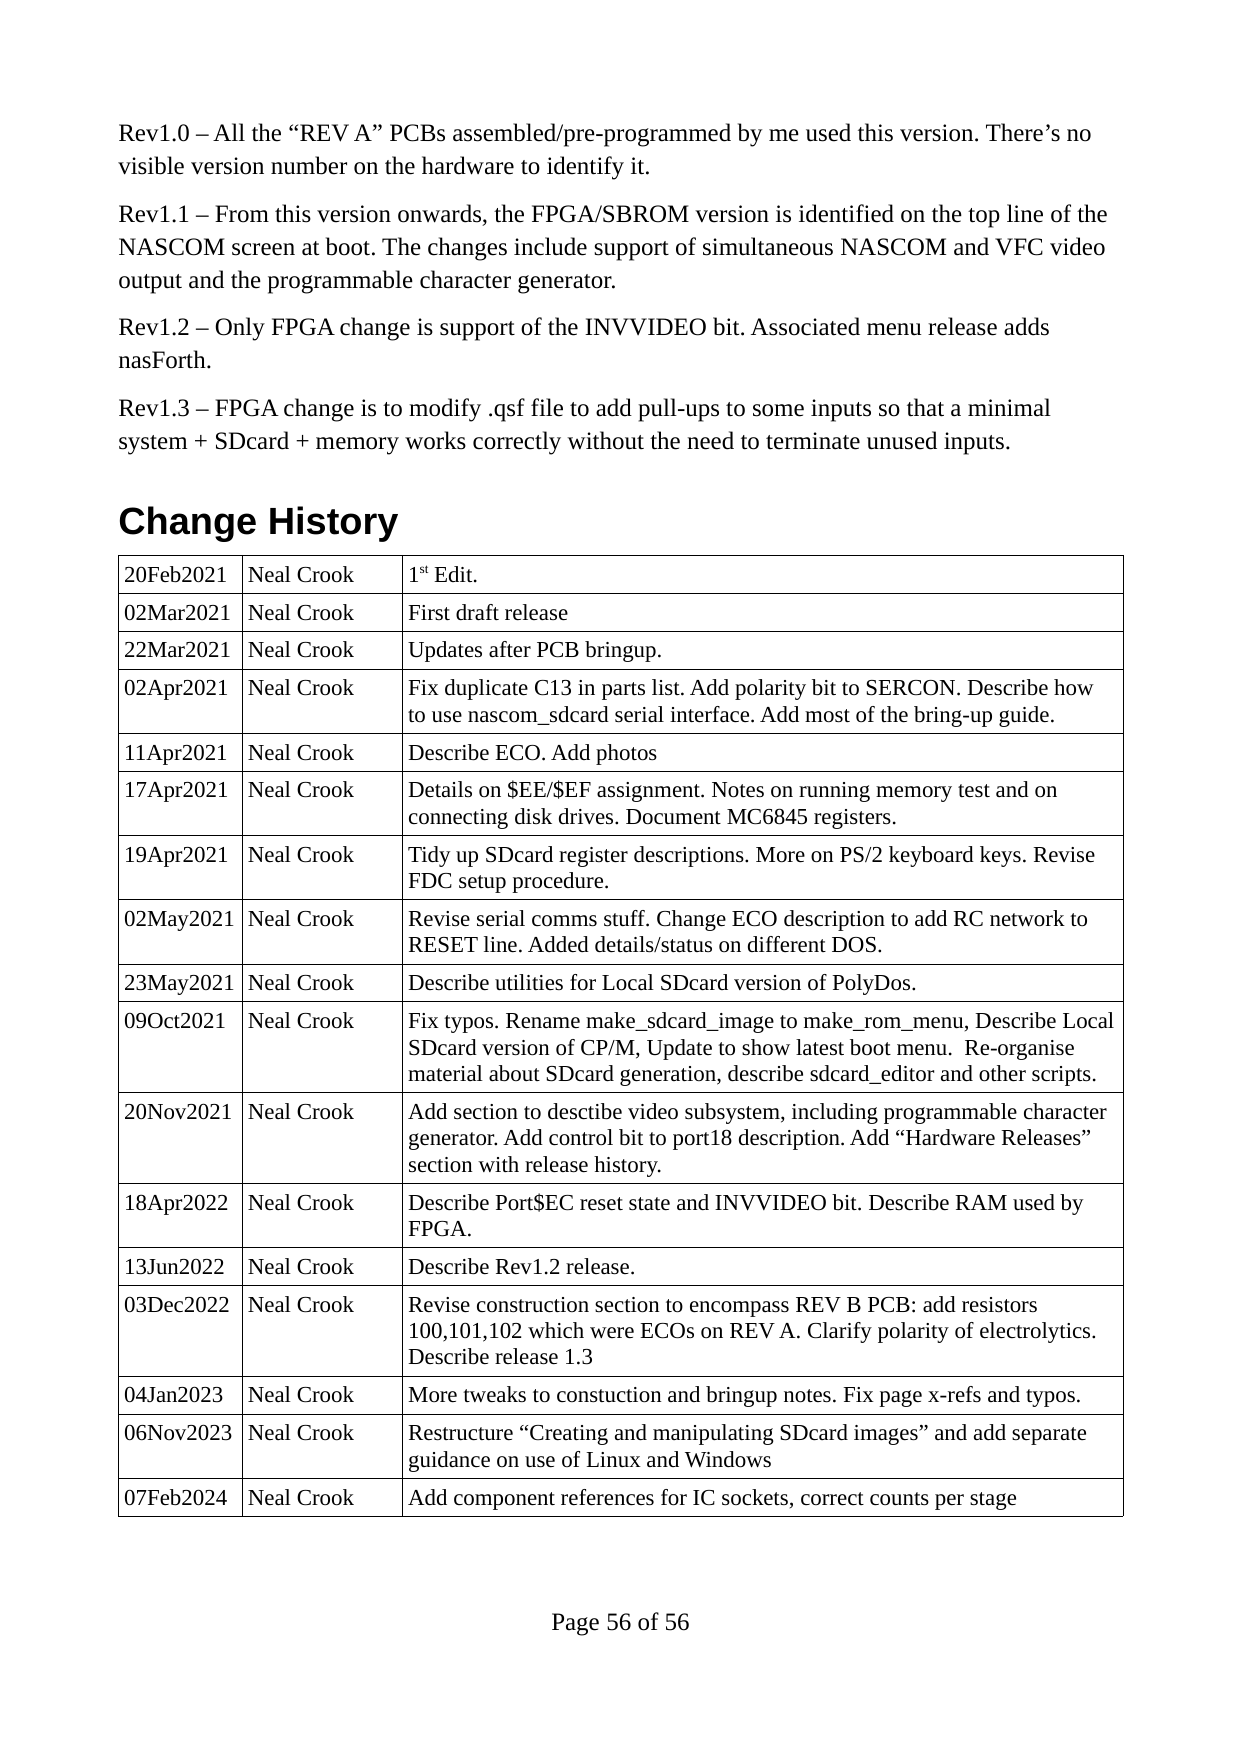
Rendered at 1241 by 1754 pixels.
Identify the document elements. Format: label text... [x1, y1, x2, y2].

table_cell 19Apr2021 [119, 836, 242, 899]
table_cell Tidy up SDcard register descriptions. More on PS/2 keyboard keys. Revise FDC setup procedure. [403, 836, 1123, 899]
table_cell Fix duplicate C13 in parts list. Add polarity bit to SERCON. Describe how to use nascom_sdcard serial interface. Add most of the bring-up guide. [403, 670, 1123, 733]
table_cell Add section to desctibe video subsystem, including programmable character generator. Add control bit to port18 description. Add “Hardware Releases” section with release history. [403, 1093, 1123, 1183]
table_cell 06Nov2023 [119, 1415, 242, 1478]
table_cell Revise serial comms stuff. Change ECO description to add RC network to RESET line. Added details/status on different DOS. [403, 900, 1123, 963]
table_cell Neal Crook [243, 836, 402, 899]
table_cell More tweaks to constuction and bringup notes. Fix page x-refs and typos. [403, 1377, 1123, 1413]
table_cell Details on $EE/$EF assignment. Notes on running memory test and on connecting disk drives. Document MC6845 registers. [403, 772, 1123, 835]
table_cell Neal Crook [243, 594, 402, 631]
table_cell 02Apr2021 [119, 670, 242, 733]
text Rev1.2 – Only FPGA change is support of the INVVIDEO bit. Associated menu release adds nasForth. [118, 312, 1122, 374]
table_cell Neal Crook [243, 900, 402, 963]
table_cell 04Jan2023 [119, 1377, 242, 1413]
subtitle Change History [118, 499, 1122, 542]
table_cell Fix typos. Rename make_sdcard_image to make_rom_menu, Describe Local SDcard version of CP/M, Update to show latest boot menu. Re-organise material about SDcard generation, describe sdcard_editor and other scripts. [403, 1002, 1123, 1092]
table_cell Neal Crook [243, 965, 402, 1001]
table_cell Neal Crook [243, 632, 402, 668]
table_cell 02Mar2021 [119, 594, 242, 631]
table_cell Neal Crook [243, 1184, 402, 1247]
table_cell Neal Crook [243, 1377, 402, 1413]
table_cell Updates after PCB bringup. [403, 632, 1123, 668]
table_cell 20Nov2021 [119, 1093, 242, 1183]
table_cell Describe ECO. Add photos [403, 734, 1123, 771]
table_cell Neal Crook [243, 1093, 402, 1183]
table_cell Describe Rev1.2 release. [403, 1248, 1123, 1285]
text Rev1.3 – FPGA change is to modify .qsf file to add pull-ups to some inputs so that a minimal system + SDcard + memory works correctly without the need to terminate unused inputs. [118, 393, 1122, 455]
table_cell Restructure “Creating and manipulating SDcard images” and add separate guidance on use of Linux and Windows [403, 1415, 1123, 1478]
table_cell Neal Crook [243, 1415, 402, 1478]
table_cell 11Apr2021 [119, 734, 242, 771]
text Rev1.0 – All the “REV A” PCBs assembled/pre-programmed by me used this version. There’s no visible version number on the hardware to identify it. [118, 118, 1122, 180]
table_cell Neal Crook [243, 734, 402, 771]
table_cell 17Apr2021 [119, 772, 242, 835]
table_cell Neal Crook [243, 1002, 402, 1092]
table_cell Describe utilities for Local SDcard version of PolyDos. [403, 965, 1123, 1001]
table_cell 13Jun2022 [119, 1248, 242, 1285]
table_cell Describe Port$EC reset state and INVVIDEO bit. Describe RAM used by FPGA. [403, 1184, 1123, 1247]
table_cell Neal Crook [243, 670, 402, 733]
table_cell Add component references for IC sockets, correct counts per stage [403, 1479, 1123, 1516]
table_cell 07Feb2024 [119, 1479, 242, 1516]
table_header 1st Edit. [403, 556, 1123, 593]
table_cell Neal Crook [243, 772, 402, 835]
table_cell First draft release [403, 594, 1123, 631]
table_cell 02May2021 [119, 900, 242, 963]
table_cell 03Dec2022 [119, 1286, 242, 1376]
table_cell Neal Crook [243, 1286, 402, 1376]
text Rev1.1 – From this version onwards, the FPGA/SBROM version is identified on the top line of the NASCOM screen at boot. The changes include support of simultaneous NASCOM and VFC video output and the programmable character generator. [118, 199, 1122, 293]
table_cell Neal Crook [243, 1479, 402, 1516]
table_cell Neal Crook [243, 1248, 402, 1285]
table_header Neal Crook [243, 556, 402, 593]
table_header 20Feb2021 [119, 556, 242, 593]
table_cell Revise construction section to encompass REV B PCB: add resistors 100,101,102 which were ECOs on REV A. Clarify polarity of electrolytics. Describe release 1.3 [403, 1286, 1123, 1376]
table_cell 09Oct2021 [119, 1002, 242, 1092]
table_cell 23May2021 [119, 965, 242, 1001]
table_cell 18Apr2022 [119, 1184, 242, 1247]
table_cell 22Mar2021 [119, 632, 242, 668]
